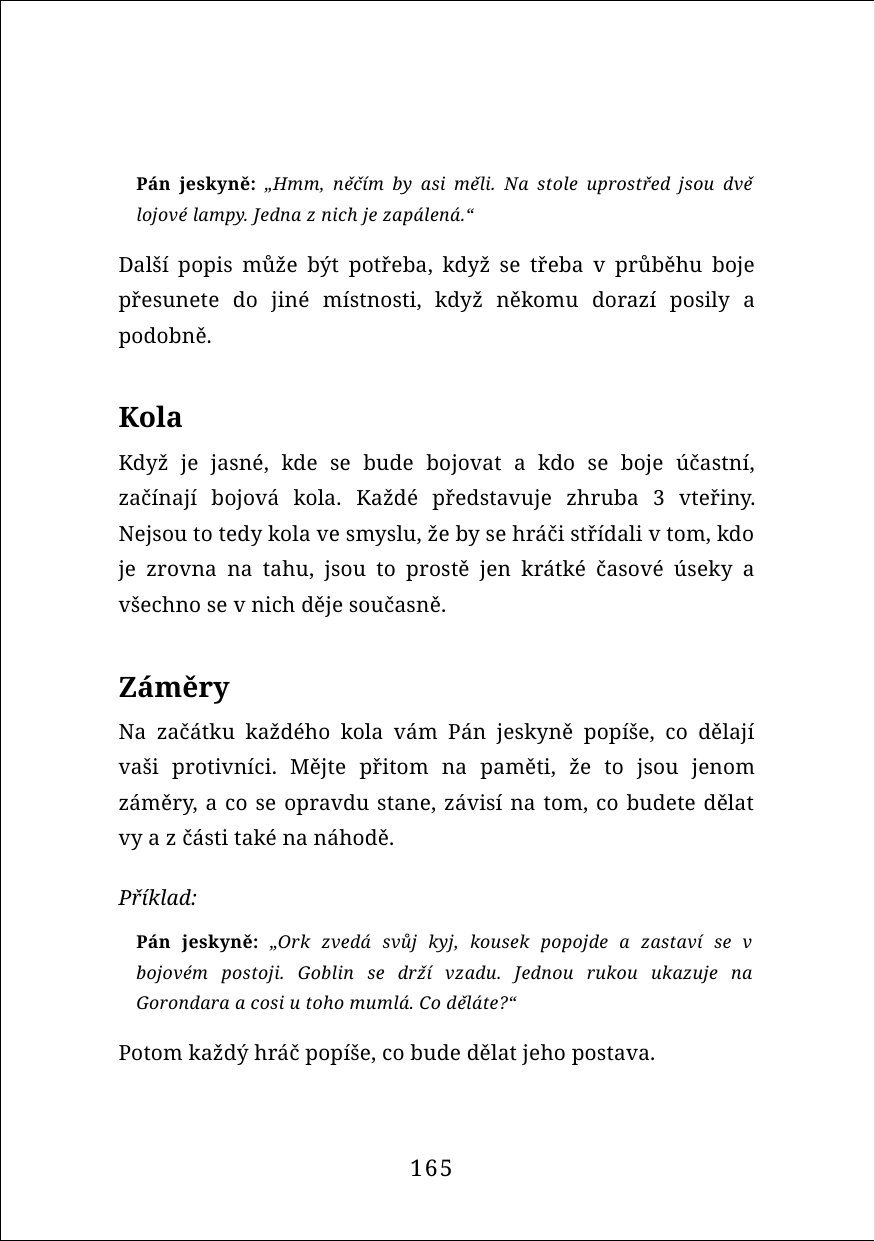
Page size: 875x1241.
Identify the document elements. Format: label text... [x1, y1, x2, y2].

text Potom každý hráč popíše, co bude dělat jeho postava. [118, 1038, 756, 1067]
text Pán jeskyně: „Ork zvedá svůj kyj, kousek popojde a zastaví se v bojovém postoji. Goblin se drží vzadu. Jednou rukou ukazuje na Gorondara a cosi u toho mumlá. Co děláte?“ [136, 930, 756, 1014]
subtitle Kola [118, 398, 756, 436]
subtitle Záměry [118, 667, 756, 705]
text Na začátku každého kola vám Pán jeskyně popíše, co dělají vaši protivníci. Mějte přitom na paměti, že to jsou jenom záměry, a co se opravdu stane, závisí na tom, co budete dělat vy a z části také na náhodě. [118, 717, 756, 852]
text Příklad: [118, 883, 756, 911]
text Když je jasné, kde se bude bojovat a kdo se boje účastní, začínají bojová kola. Každé představuje zhruba 3 vteřiny. Nejsou to tedy kola ve smyslu, že by se hráči střídali v tom, kdo je zrovna na tahu, jsou to prostě jen krátké časové úseky a všechno se v nich děje současně. [118, 448, 756, 618]
text Pán jeskyně: „Hmm, něčím by asi měli. Na stole uprostřed jsou dvě lojové lampy. Jedna z nich je zapálená.“ [136, 172, 756, 226]
text Další popis může být potřeba, když se třeba v průběhu boje přesunete do jiné místnosti, když někomu dorazí posily a podobně. [118, 250, 756, 349]
